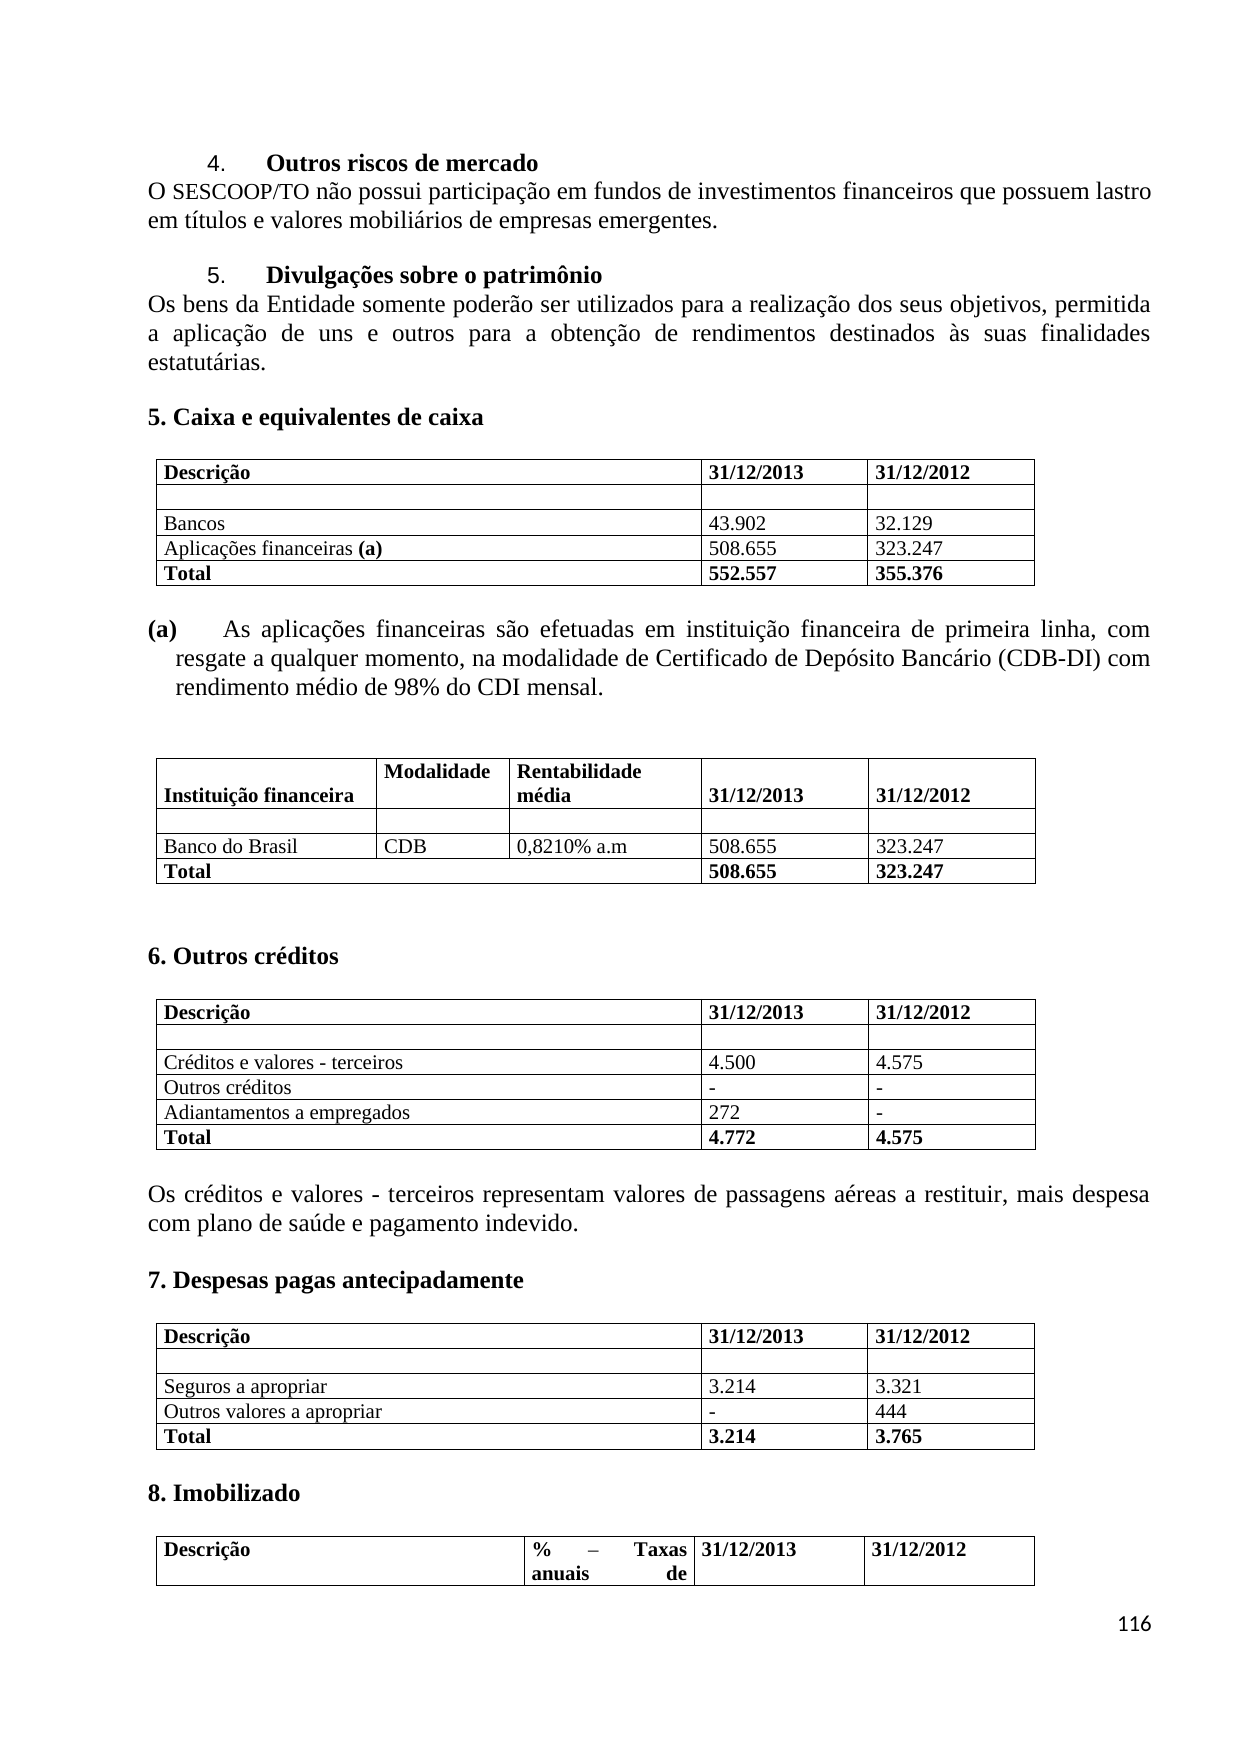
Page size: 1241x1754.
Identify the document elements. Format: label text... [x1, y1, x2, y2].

table_header 31/12/2012 [869, 1000, 1035, 1024]
table_cell 323.247 [869, 834, 1035, 858]
table_cell Outros créditos [157, 1075, 701, 1099]
table_cell - [702, 1399, 867, 1423]
title 5. Caixa e equivalentes de caixa [148, 402, 1152, 430]
table_header 31/12/2012 [865, 1537, 1034, 1585]
table_cell 4.575 [869, 1125, 1035, 1149]
table_cell Aplicações financeiras (a) [157, 536, 701, 559]
table_cell [702, 1025, 868, 1049]
table_header 31/12/2013 [702, 1000, 868, 1024]
table_cell [157, 1025, 701, 1049]
table_header Descrição [157, 1000, 701, 1024]
text 7. Despesas pagas antecipadamente [148, 1265, 1152, 1294]
table_cell 508.655 [702, 834, 868, 858]
text Divulgações sobre o patrimônio [207, 260, 1152, 289]
table_cell [869, 1025, 1035, 1049]
table_header 31/12/2012 [868, 460, 1034, 484]
table_header 31/12/2013 [702, 759, 868, 807]
table_header 31/12/2012 [868, 1324, 1034, 1348]
table_cell 4.772 [702, 1125, 868, 1149]
table_header Rentabilidade média [510, 759, 701, 807]
table_cell 552.557 [702, 561, 867, 585]
table_header Modalidade [377, 759, 509, 807]
table_cell 3.214 [702, 1424, 867, 1448]
table_cell - [869, 1100, 1035, 1124]
table_cell Total [157, 561, 701, 585]
table_cell 0,8210% a.m [510, 834, 701, 858]
table_header Instituição financeira [157, 759, 376, 807]
table_cell 272 [702, 1100, 868, 1124]
table_cell Créditos e valores - terceiros [157, 1050, 701, 1074]
table_cell Outros valores a apropriar [157, 1399, 701, 1423]
table_cell Adiantamentos a empregados [157, 1100, 701, 1124]
table_cell 4.500 [702, 1050, 868, 1074]
table_cell 323.247 [869, 859, 1035, 883]
table_cell [157, 485, 701, 509]
table_cell 3.214 [702, 1374, 867, 1398]
table_cell 43.902 [702, 510, 867, 534]
text (a) As aplicações financeiras são efetuadas em instituição financeira de primeira linha, com resgate a qualquer momento, na modalidade de Certificado de Depósito Bancário (CDB-DI) com rendimento médio de 98% do CDI mensal. [148, 614, 1152, 701]
table_header 31/12/2013 [702, 1324, 867, 1348]
table_cell Total [157, 1424, 701, 1448]
table_cell 3.321 [868, 1374, 1034, 1398]
table_cell [377, 809, 509, 832]
table_cell Seguros a apropriar [157, 1374, 701, 1398]
table_cell 323.247 [868, 536, 1034, 559]
table_cell 3.765 [868, 1424, 1034, 1448]
text O SESCOOP/TO não possui participação em fundos de investimentos financeiros que possuem lastro em títulos e valores mobiliários de empresas emergentes. [148, 176, 1152, 234]
table_cell Bancos [157, 510, 701, 534]
table_cell - [869, 1075, 1035, 1099]
table_cell 444 [868, 1399, 1034, 1423]
table_header Descrição [157, 1537, 524, 1585]
text Os bens da Entidade somente poderão ser utilizados para a realização dos seus objetivos, permitida a aplicação de uns e outros para a obtenção de rendimentos destinados às suas finalidades estatutárias. [148, 289, 1152, 375]
table_cell 4.575 [869, 1050, 1035, 1074]
table_cell CDB [377, 834, 509, 858]
table_cell 508.655 [702, 859, 868, 883]
table_cell [869, 809, 1035, 832]
table_cell [157, 1349, 701, 1373]
table_cell [157, 809, 376, 832]
table_cell [868, 1349, 1034, 1373]
text Os créditos e valores - terceiros representam valores de passagens aéreas a restituir, mais despesa com plano de saúde e pagamento indevido. [148, 1179, 1152, 1237]
table_header 31/12/2012 [869, 759, 1035, 807]
table_header 31/12/2013 [695, 1537, 864, 1585]
table_header % – Taxas anuais de [525, 1537, 694, 1585]
table_cell [702, 485, 867, 509]
table_header 31/12/2013 [702, 460, 867, 484]
table_header Descrição [157, 460, 701, 484]
table_header Descrição [157, 1324, 701, 1348]
table_cell Total [157, 859, 701, 883]
table_cell [702, 1349, 867, 1373]
table_cell - [702, 1075, 868, 1099]
table_cell Total [157, 1125, 701, 1149]
table_cell 32.129 [868, 510, 1034, 534]
table_cell [510, 809, 701, 832]
table_cell 508.655 [702, 536, 867, 559]
table_cell [702, 809, 868, 832]
text Outros riscos de mercado [207, 148, 1152, 176]
table_cell [868, 485, 1034, 509]
title 8. Imobilizado [148, 1478, 1152, 1507]
table_cell Banco do Brasil [157, 834, 376, 858]
title 6. Outros créditos [148, 941, 1152, 970]
table_cell 355.376 [868, 561, 1034, 585]
